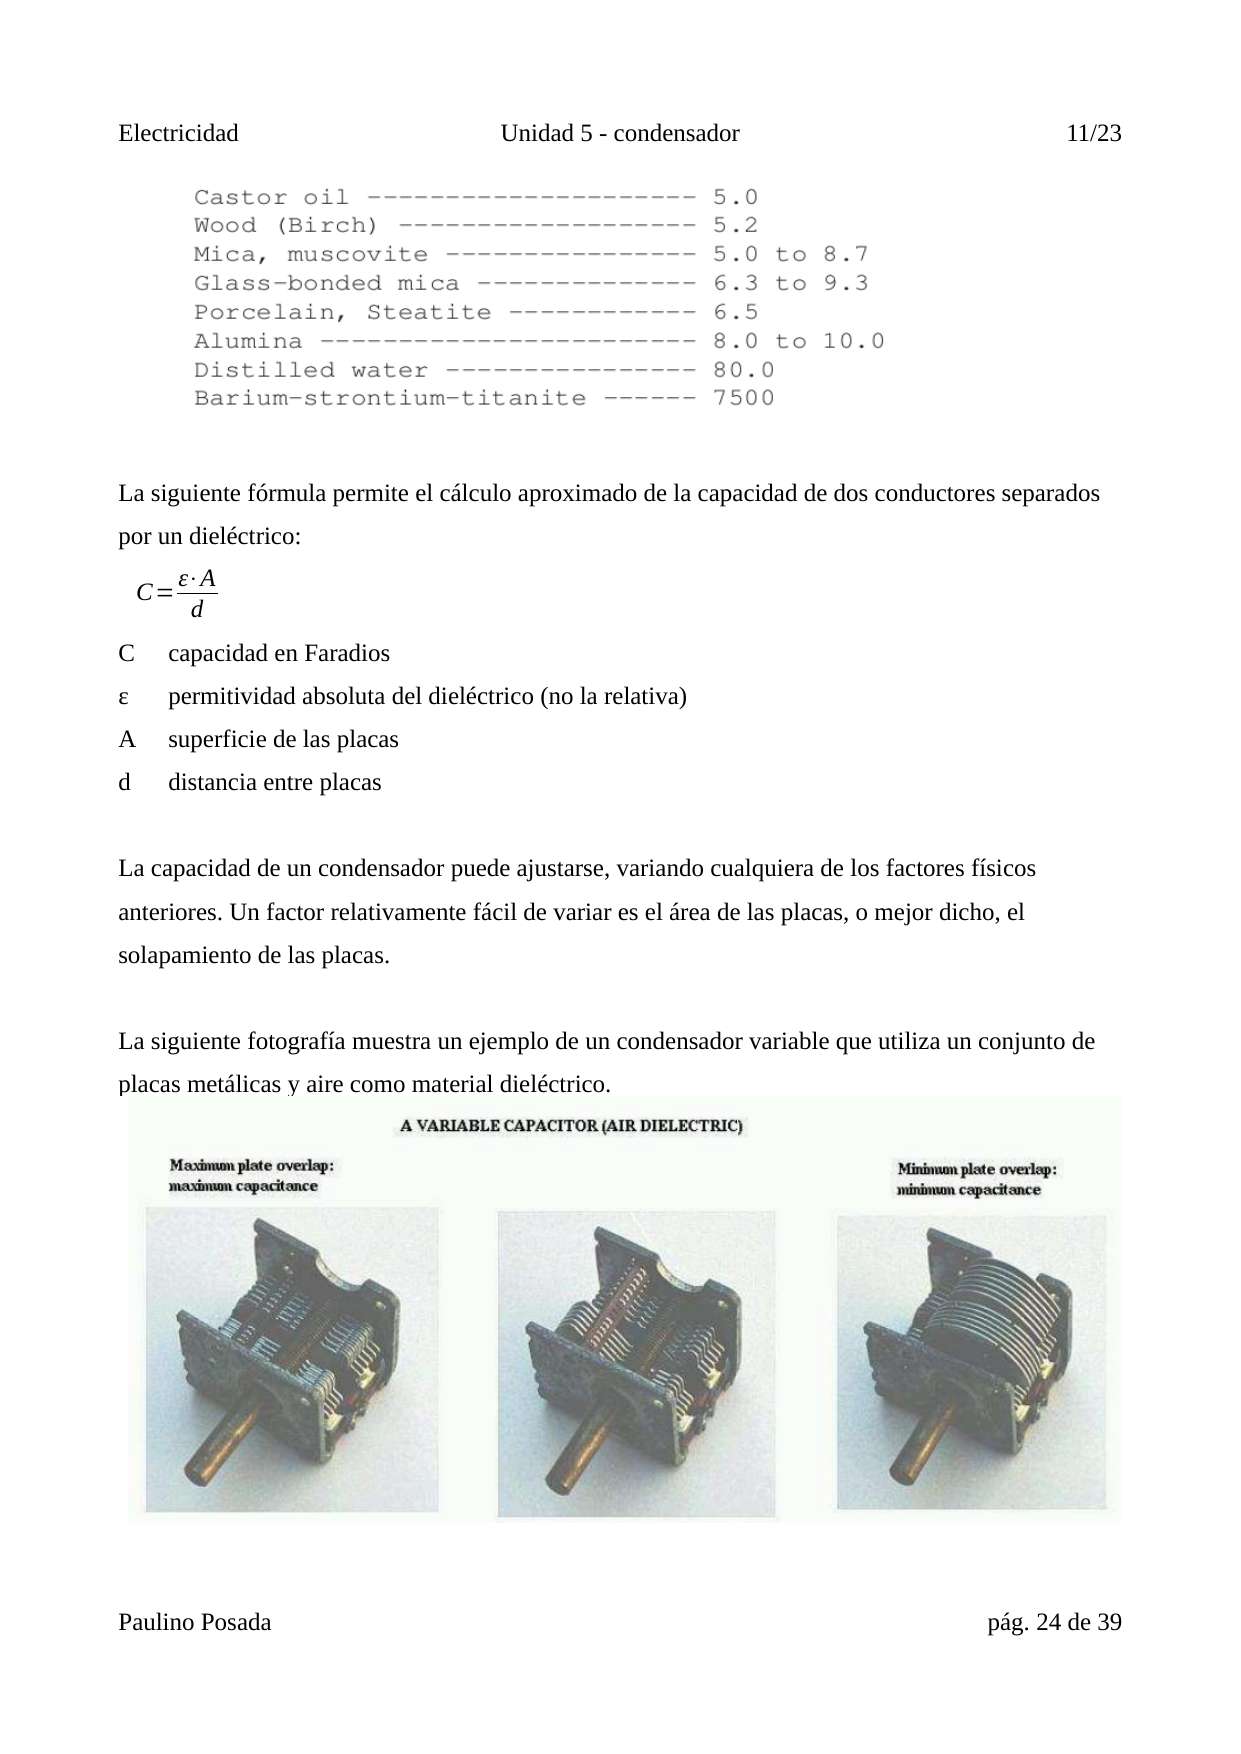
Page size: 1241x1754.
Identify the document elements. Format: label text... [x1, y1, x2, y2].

text La siguiente fórmula permite el cálculo aproximado de la capacidad de dos conductores separados por un dieléctrico: [118, 478, 1122, 550]
text d distancia entre placas [118, 767, 1122, 796]
text C capacidad en Faradios [118, 638, 1122, 667]
text ε permitividad absoluta del dieléctrico (no la relativa) [118, 681, 1122, 710]
picture [118, 1096, 1123, 1523]
text La siguiente fotografía muestra un ejemplo de un condensador variable que utiliza un conjunto de placas metálicas y aire como material dieléctrico. [118, 1026, 1122, 1096]
picture [180, 176, 896, 425]
text A superficie de las placas [118, 724, 1122, 753]
text La capacidad de un condensador puede ajustarse, variando cualquiera de los factores físicos anteriores. Un factor relativamente fácil de variar es el área de las placas, o mejor dicho, el solapamiento de las placas. [118, 853, 1122, 968]
